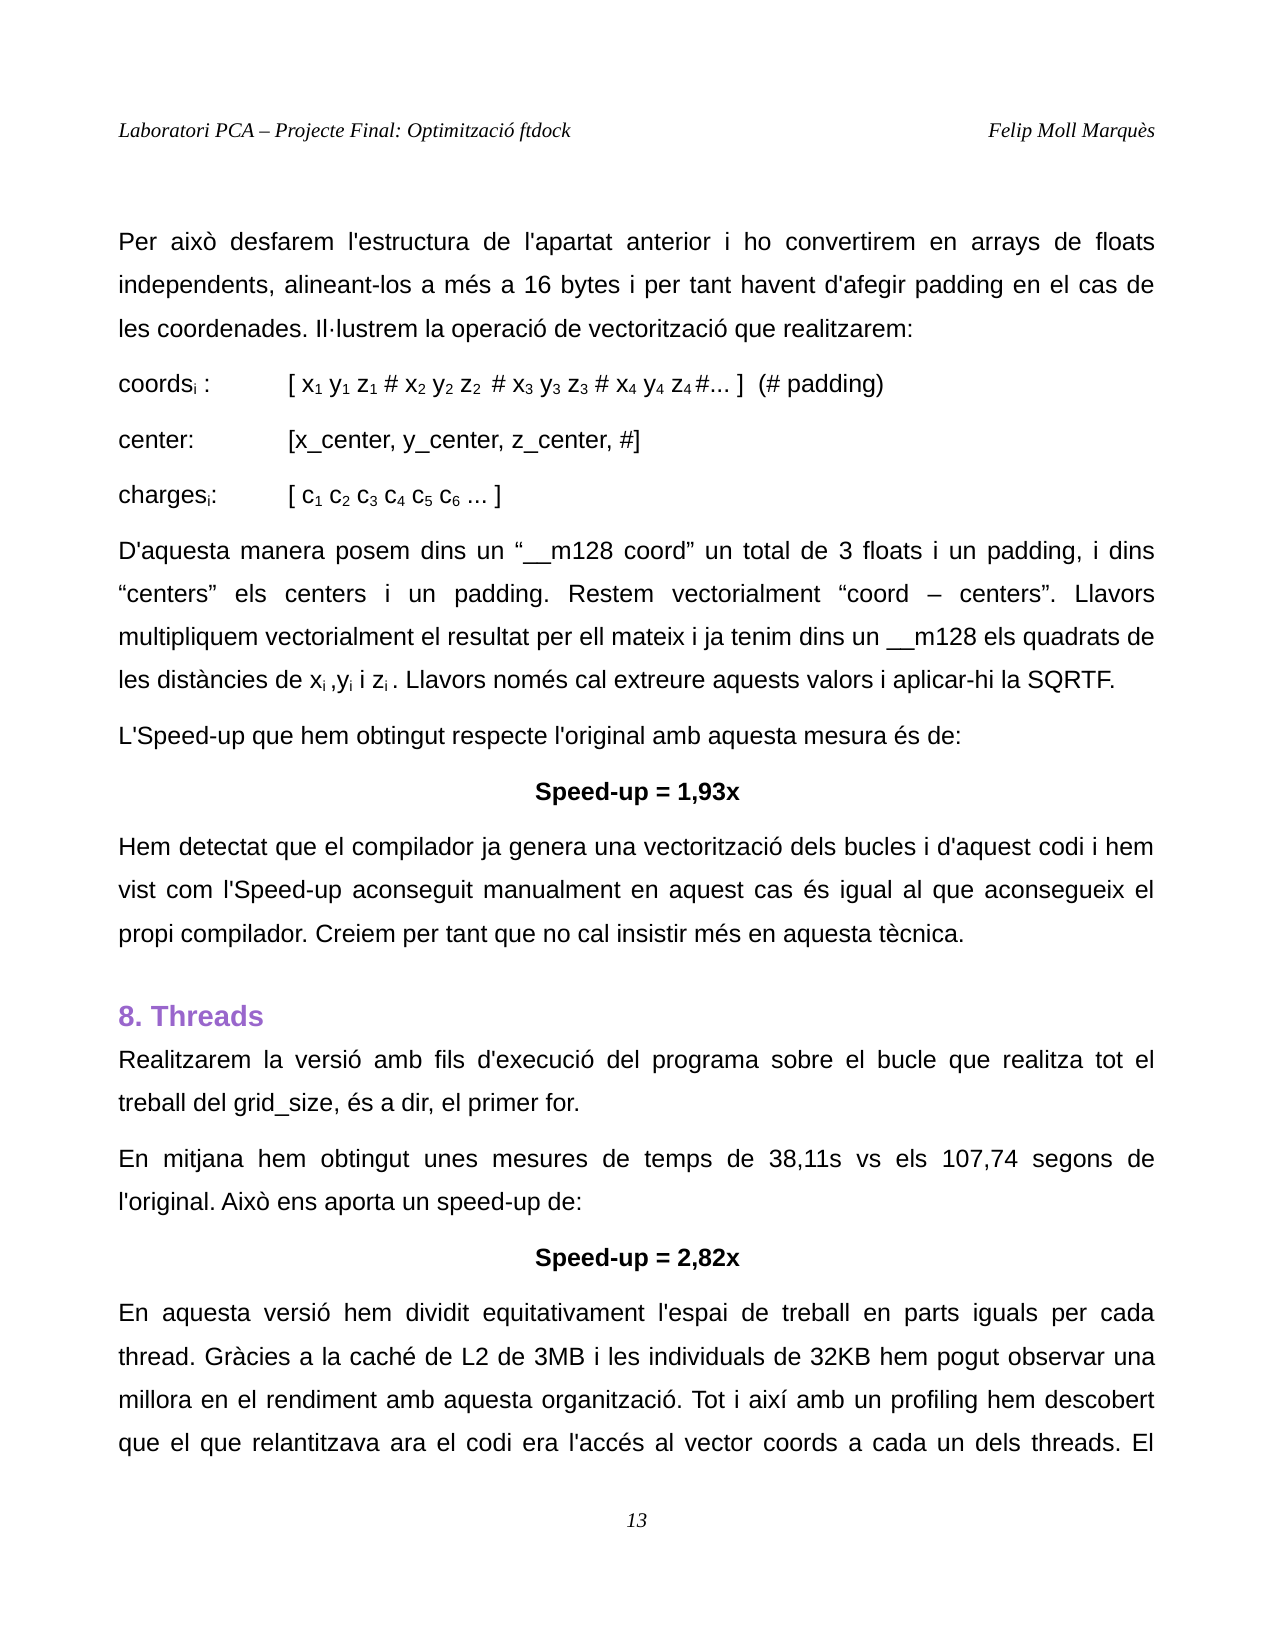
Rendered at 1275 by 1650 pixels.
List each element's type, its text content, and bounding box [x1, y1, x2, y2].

text En aquesta versió hem dividit equitativament l'espai de treball en parts iguals per cada thread. Gràcies a la caché de L2 de 3MB i les individuals de 32KB hem pogut observar una millora en el rendiment amb aquesta organització. Tot i així amb un profiling hem descobert que el que relantitzava ara el codi era l'accés al vector coords a cada un dels threads. El [118, 1298, 1157, 1456]
text center: [x_center, y_center, z_center, #] [118, 425, 1157, 453]
text Per això desfarem l'estructura de l'apartat anterior i ho convertirem en arrays de floats independents, alineant-los a més a 16 bytes i per tant havent d'afegir padding en el cas de les coordenades. Il·lustrem la operació de vectorització que realitzarem: [118, 227, 1157, 342]
text Speed-up = 2,82x [118, 1243, 1157, 1271]
subtitle Threads [118, 999, 1157, 1033]
text L'Speed-up que hem obtingut respecte l'original amb aquesta mesura és de: [118, 721, 1157, 750]
text coordsi : [ x1 y1 z1 # x2 y2 z2 # x3 y3 z3 # x4 y4 z4 #... ] (# padding) [118, 369, 1157, 398]
text D'aquesta manera posem dins un “__m128 coord” un total de 3 floats i un padding, i dins “centers” els centers i un padding. Restem vectorialment “coord – centers”. Llavors multipliquem vectorialment el resultat per ell mateix i ja tenim dins un __m128 els quadrats de les distàncies de xi ,yi i zi . Llavors només cal extreure aquests valors i aplicar-hi la SQRTF. [118, 536, 1157, 694]
text Speed-up = 1,93x [118, 777, 1157, 805]
text En mitjana hem obtingut unes mesures de temps de 38,11s vs els 107,74 segons de l'original. Això ens aporta un speed-up de: [118, 1144, 1157, 1216]
text Realitzarem la versió amb fils d'execució del programa sobre el bucle que realitza tot el treball del grid_size, és a dir, el primer for. [118, 1045, 1157, 1117]
text Hem detectat que el compilador ja genera una vectorització dels bucles i d'aquest codi i hem vist com l'Speed-up aconseguit manualment en aquest cas és igual al que aconsegueix el propi compilador. Creiem per tant que no cal insistir més en aquesta tècnica. [118, 832, 1157, 947]
text chargesi: [ c1 c2 c3 c4 c5 c6 ... ] [118, 480, 1157, 509]
